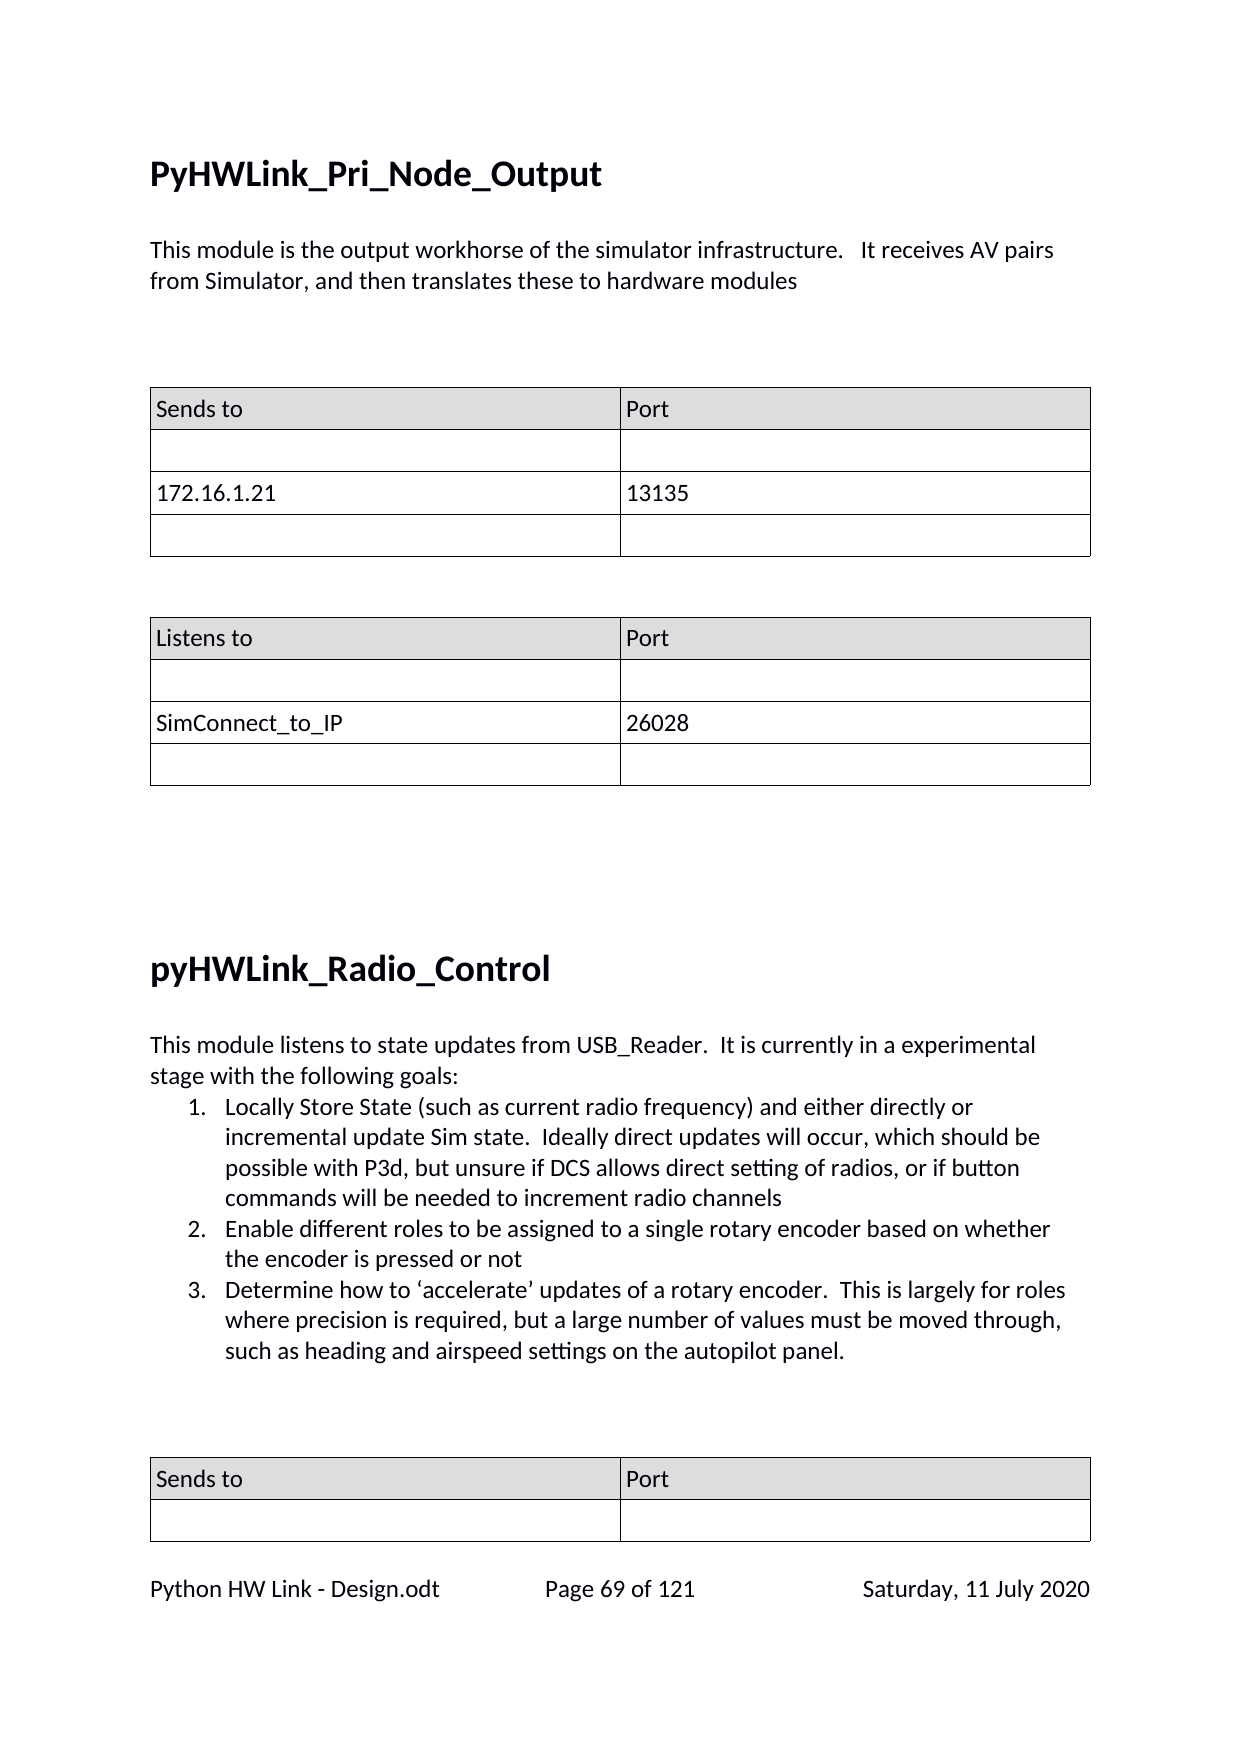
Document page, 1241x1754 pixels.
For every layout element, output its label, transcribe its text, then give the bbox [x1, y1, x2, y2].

table_cell 172.16.1.21 [151, 472, 620, 513]
table_header Listens to [151, 618, 620, 659]
list Determine how to ‘accelerate’ updates of a rotary encoder. This is largely for roles where precision is required, but a large number of values must be moved through, such as heading and airspeed settings on the autopilot panel. [187, 1274, 1090, 1365]
table_header Port [621, 388, 1090, 429]
subtitle PyHWLink_Pri_Node_Output [150, 150, 1090, 196]
text This module is the output workhorse of the simulator infrastructure. It receives AV pairs from Simulator, and then translates these to hardware modules [150, 235, 1090, 296]
table_header Sends to [151, 388, 620, 429]
table_cell 13135 [621, 472, 1090, 513]
table_cell 26028 [621, 702, 1090, 743]
subtitle pyHWLink_Radio_Control [150, 945, 1090, 991]
text This module listens to state updates from USB_Reader. It is currently in a experimental stage with the following goals: [150, 1029, 1090, 1091]
table_cell [151, 430, 620, 471]
table_cell [151, 1500, 620, 1541]
table_header Port [621, 618, 1090, 659]
table_cell [621, 430, 1090, 471]
table_header Sends to [151, 1458, 620, 1499]
table_cell SimConnect_to_IP [151, 702, 620, 743]
table_cell [151, 515, 620, 556]
list Enable different roles to be assigned to a single rotary encoder based on whether the encoder is pressed or not [187, 1213, 1090, 1274]
table_cell [621, 515, 1090, 556]
table_cell [151, 744, 620, 785]
list Locally Store State (such as current radio frequency) and either directly or incremental update Sim state. Ideally direct updates will occur, which should be possible with P3d, but unsure if DCS allows direct setting of radios, or if button commands will be needed to increment radio channels [187, 1091, 1090, 1213]
table_cell [151, 660, 620, 701]
table_header Port [621, 1458, 1090, 1499]
table_cell [621, 1500, 1090, 1541]
table_cell [621, 744, 1090, 785]
table_cell [621, 660, 1090, 701]
